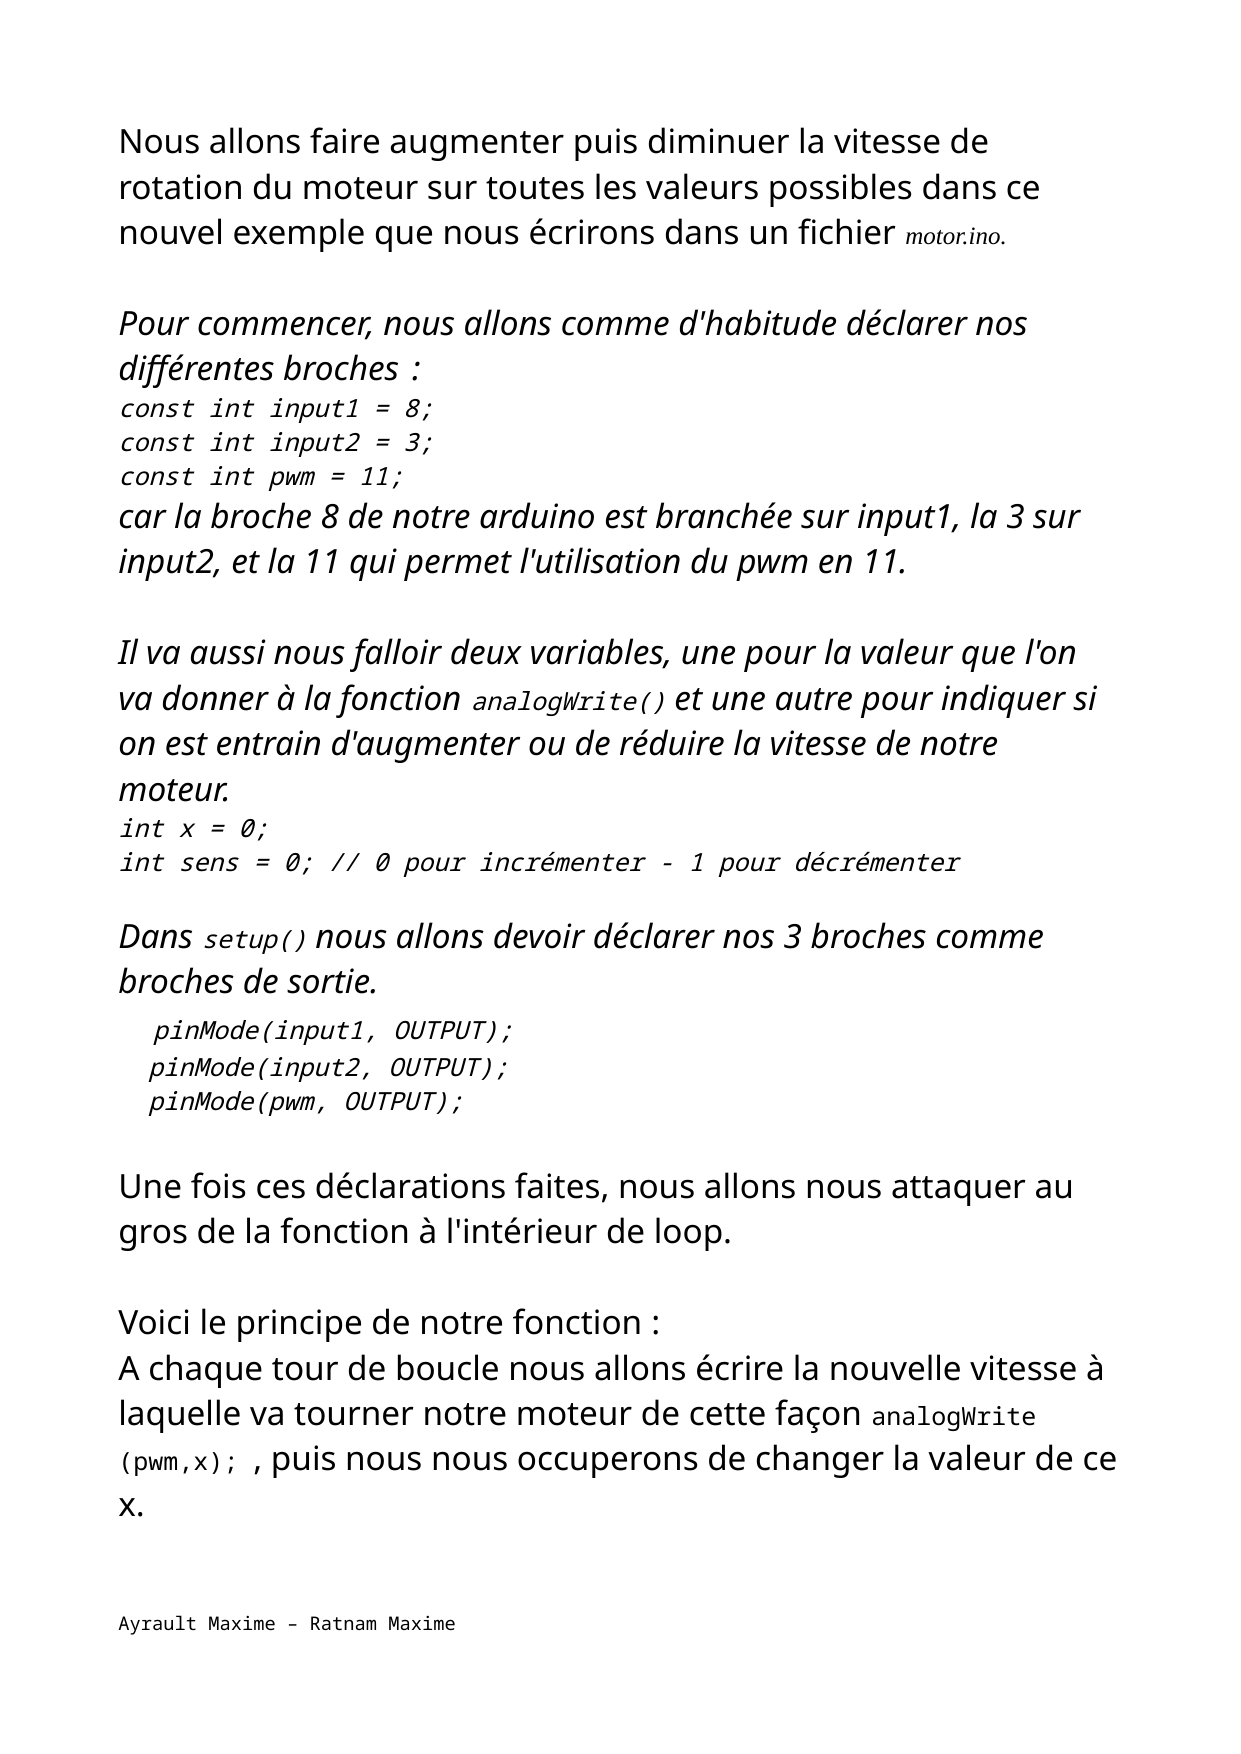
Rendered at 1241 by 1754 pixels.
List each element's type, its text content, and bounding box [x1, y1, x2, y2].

text int sens = 0; // 0 pour incrémenter - 1 pour décrémenter [118, 845, 1122, 879]
text pinMode(input2, OUTPUT); [118, 1049, 1122, 1083]
text const int input1 = 8; [118, 391, 1122, 425]
text Il va aussi nous falloir deux variables, une pour la valeur que l'on va donner à la fonction analogWrite() et une autre pour indiquer si on est entrain d'augmenter ou de réduire la vitesse de notre moteur. int x = 0; [118, 629, 1122, 845]
text car la broche 8 de notre arduino est branchée sur input1, la 3 sur input2, et la 11 qui permet l'utilisation du pwm en 11. [118, 493, 1122, 584]
text Dans setup() nous allons devoir déclarer nos 3 broches comme broches de sortie. [118, 913, 1122, 1004]
text Voici le principe de notre fonction : A chaque tour de boucle nous allons écrire la nouvelle vitesse à laquelle va tourner notre moteur de cette façon analogWrite (pwm,x); , puis nous nous occuperons de changer la valeur de ce x. [118, 1253, 1122, 1526]
text const int input2 = 3; [118, 425, 1122, 459]
text Pour commencer, nous allons comme d'habitude déclarer nos différentes broches : [118, 300, 1122, 391]
text Une fois ces déclarations faites, nous allons nous attaquer au gros de la fonction à l'intérieur de loop. [118, 1163, 1122, 1253]
text const int pwm = 11; [118, 459, 1122, 493]
text pinMode(input1, OUTPUT); [118, 1004, 1122, 1049]
text pinMode(pwm, OUTPUT); [118, 1083, 1122, 1117]
text Nous allons faire augmenter puis diminuer la vitesse de rotation du moteur sur toutes les valeurs possibles dans ce nouvel exemple que nous écrirons dans un fichier motor.ino. [118, 118, 1122, 254]
